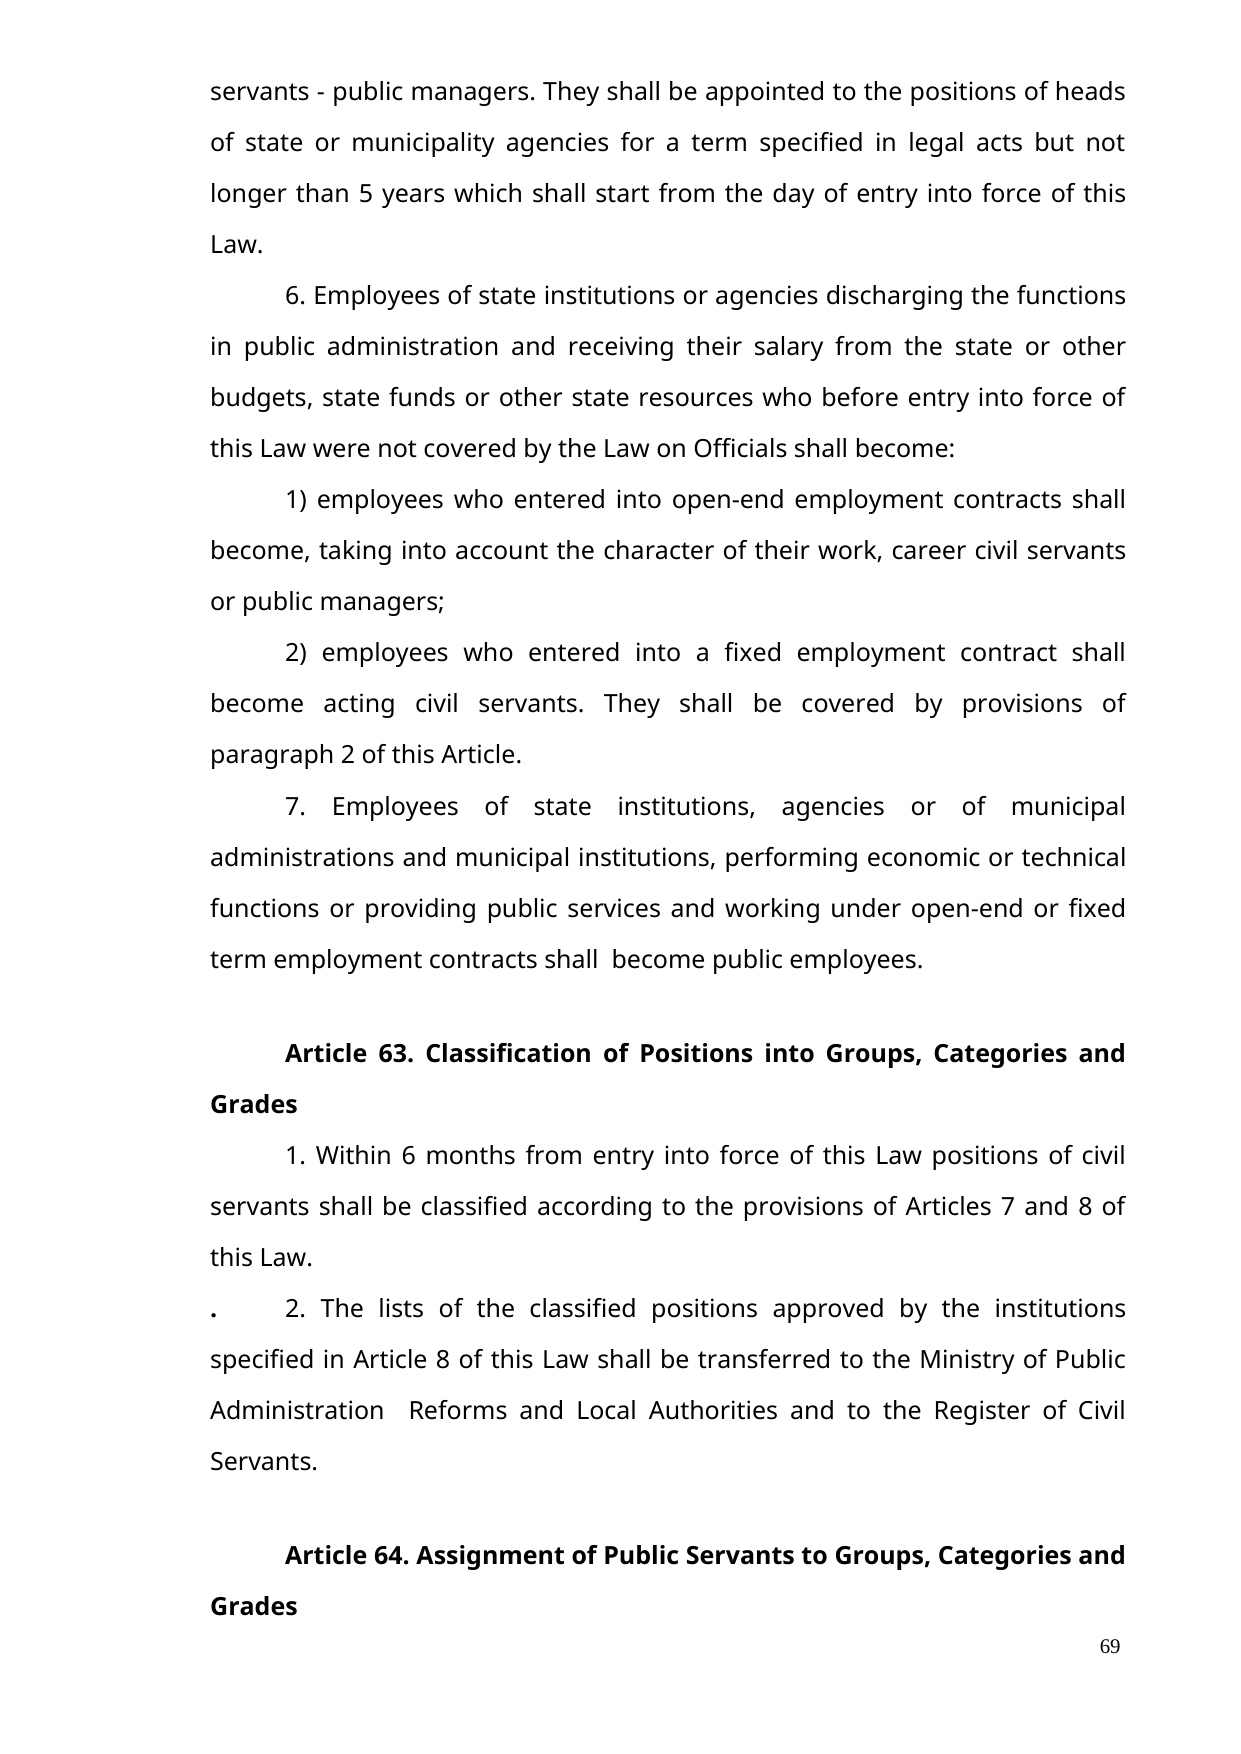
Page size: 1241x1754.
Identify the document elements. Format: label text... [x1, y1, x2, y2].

text . 2. The lists of the classified positions approved by the institutions specified in Article 8 of this Law shall be transferred to the Ministry of Public Administration Reforms and Local Authorities and to the Register of Civil Servants. [210, 1291, 1127, 1478]
text 1) employees who entered into open-end employment contracts shall become, taking into account the character of their work, career civil servants or public managers; [210, 482, 1127, 618]
text Article 63. Classification of Positions into Groups, Categories and Grades [210, 1035, 1127, 1121]
text 2) employees who entered into a fixed employment contract shall become acting civil servants. They shall be covered by provisions of paragraph 2 of this Article. [210, 635, 1127, 771]
text 6. Employees of state institutions or agencies discharging the functions in public administration and receiving their salary from the state or other budgets, state funds or other state resources who before entry into force of this Law were not covered by the Law on Officials shall become: [210, 278, 1127, 465]
text 7. Employees of state institutions, agencies or of municipal administrations and municipal institutions, performing economic or technical functions or providing public services and working under open-end or fixed term employment contracts shall become public employees. [210, 788, 1127, 975]
text servants - public managers. They shall be appointed to the positions of heads of state or municipality agencies for a term specified in legal acts but not longer than 5 years which shall start from the day of entry into force of this Law. [210, 73, 1127, 261]
text 1. Within 6 months from entry into force of this Law positions of civil servants shall be classified according to the provisions of Articles 7 and 8 of this Law. [210, 1137, 1127, 1274]
text Article 64. Assignment of Public Servants to Groups, Categories and Grades [210, 1538, 1127, 1623]
